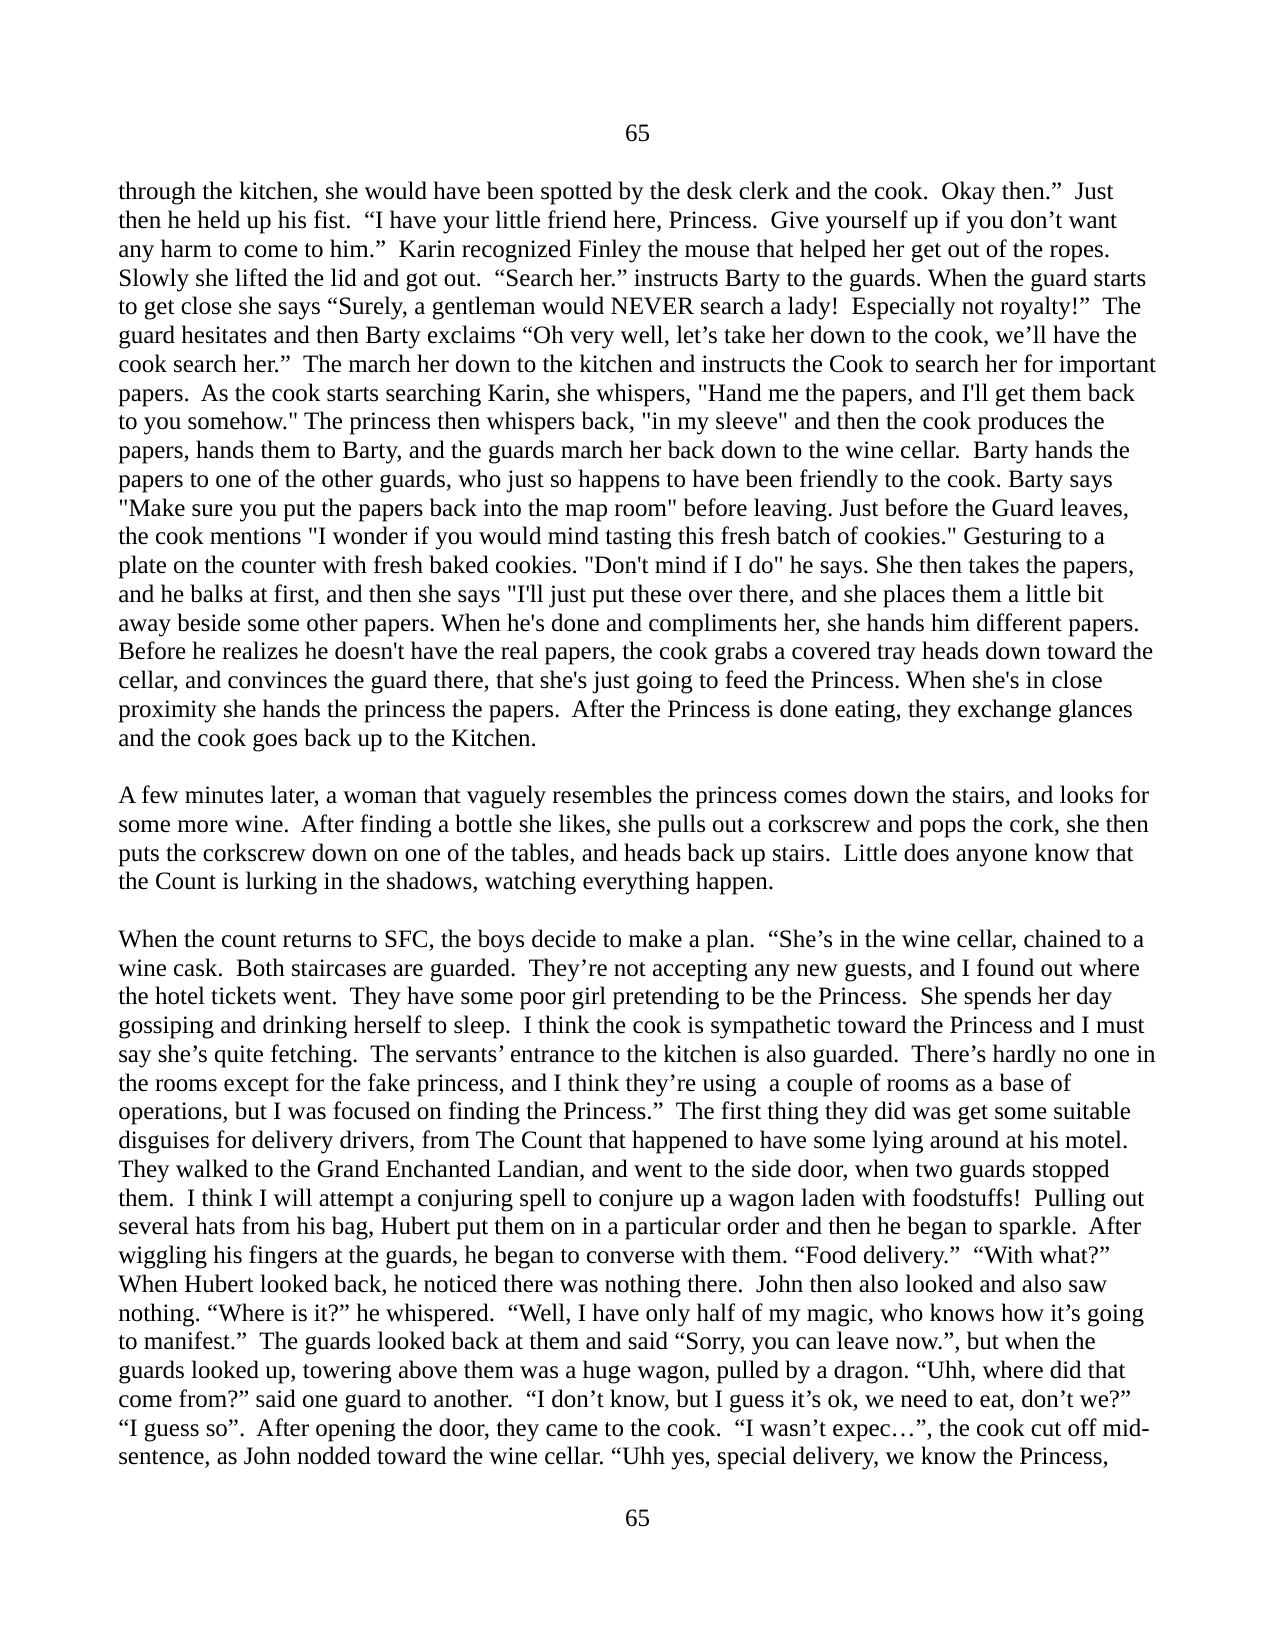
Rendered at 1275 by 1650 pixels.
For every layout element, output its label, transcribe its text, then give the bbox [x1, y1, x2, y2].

text A few minutes later, a woman that vaguely resembles the princess comes down the stairs, and looks for some more wine. After finding a bottle she likes, she pulls out a corkscrew and pops the cork, she then puts the corkscrew down on one of the tables, and heads back up stairs. Little does anyone know that the Count is lurking in the shadows, watching everything happen. [118, 780, 1157, 895]
text When the count returns to SFC, the boys decide to make a plan. “She’s in the wine cellar, chained to a wine cask. Both staircases are guarded. They’re not accepting any new guests, and I found out where the hotel tickets went. They have some poor girl pretending to be the Princess. She spends her day gossiping and drinking herself to sleep. I think the cook is sympathetic toward the Princess and I must say she’s quite fetching. The servants’ entrance to the kitchen is also guarded. There’s hardly no one in the rooms except for the fake princess, and I think they’re using a couple of rooms as a base of operations, but I was focused on finding the Princess.” The first thing they did was get some suitable disguises for delivery drivers, from The Count that happened to have some lying around at his motel. They walked to the Grand Enchanted Landian, and went to the side door, when two guards stopped them. I think I will attempt a conjuring spell to conjure up a wagon laden with foodstuffs! Pulling out several hats from his bag, Hubert put them on in a particular order and then he began to sparkle. After wiggling his fingers at the guards, he began to converse with them. “Food delivery.” “With what?” When Hubert looked back, he noticed there was nothing there. John then also looked and also saw nothing. “Where is it?” he whispered. “Well, I have only half of my magic, who knows how it’s going to manifest.” The guards looked back at them and said “Sorry, you can leave now.”, but when the guards looked up, towering above them was a huge wagon, pulled by a dragon. “Uhh, where did that come from?” said one guard to another. “I don’t know, but I guess it’s ok, we need to eat, don’t we?” “I guess so”. After opening the door, they came to the cook. “I wasn’t expec…”, the cook cut off mid-sentence, as John nodded toward the wine cellar. “Uhh yes, special delivery, we know the Princess, [118, 924, 1157, 1470]
text through the kitchen, she would have been spotted by the desk clerk and the cook. Okay then.” Just then he held up his fist. “I have your little friend here, Princess. Give yourself up if you don’t want any harm to come to him.” Karin recognized Finley the mouse that helped her get out of the ropes. Slowly she lifted the lid and got out. “Search her.” instructs Barty to the guards. When the guard starts to get close she says “Surely, a gentleman would NEVER search a lady! Especially not royalty!” The guard hesitates and then Barty exclaims “Oh very well, let’s take her down to the cook, we’ll have the cook search her.” The march her down to the kitchen and instructs the Cook to search her for important papers. As the cook starts searching Karin, she whispers, "Hand me the papers, and I'll get them back to you somehow." The princess then whispers back, "in my sleeve" and then the cook produces the papers, hands them to Barty, and the guards march her back down to the wine cellar. Barty hands the papers to one of the other guards, who just so happens to have been friendly to the cook. Barty says "Make sure you put the papers back into the map room" before leaving. Just before the Guard leaves, the cook mentions "I wonder if you would mind tasting this fresh batch of cookies." Gesturing to a plate on the counter with fresh baked cookies. "Don't mind if I do" he says. She then takes the papers, and he balks at first, and then she says "I'll just put these over there, and she places them a little bit away beside some other papers. When he's done and compliments her, she hands him different papers. Before he realizes he doesn't have the real papers, the cook grabs a covered tray heads down toward the cellar, and convinces the guard there, that she's just going to feed the Princess. When she's in close proximity she hands the princess the papers. After the Princess is done eating, they exchange glances and the cook goes back up to the Kitchen. [118, 176, 1157, 751]
